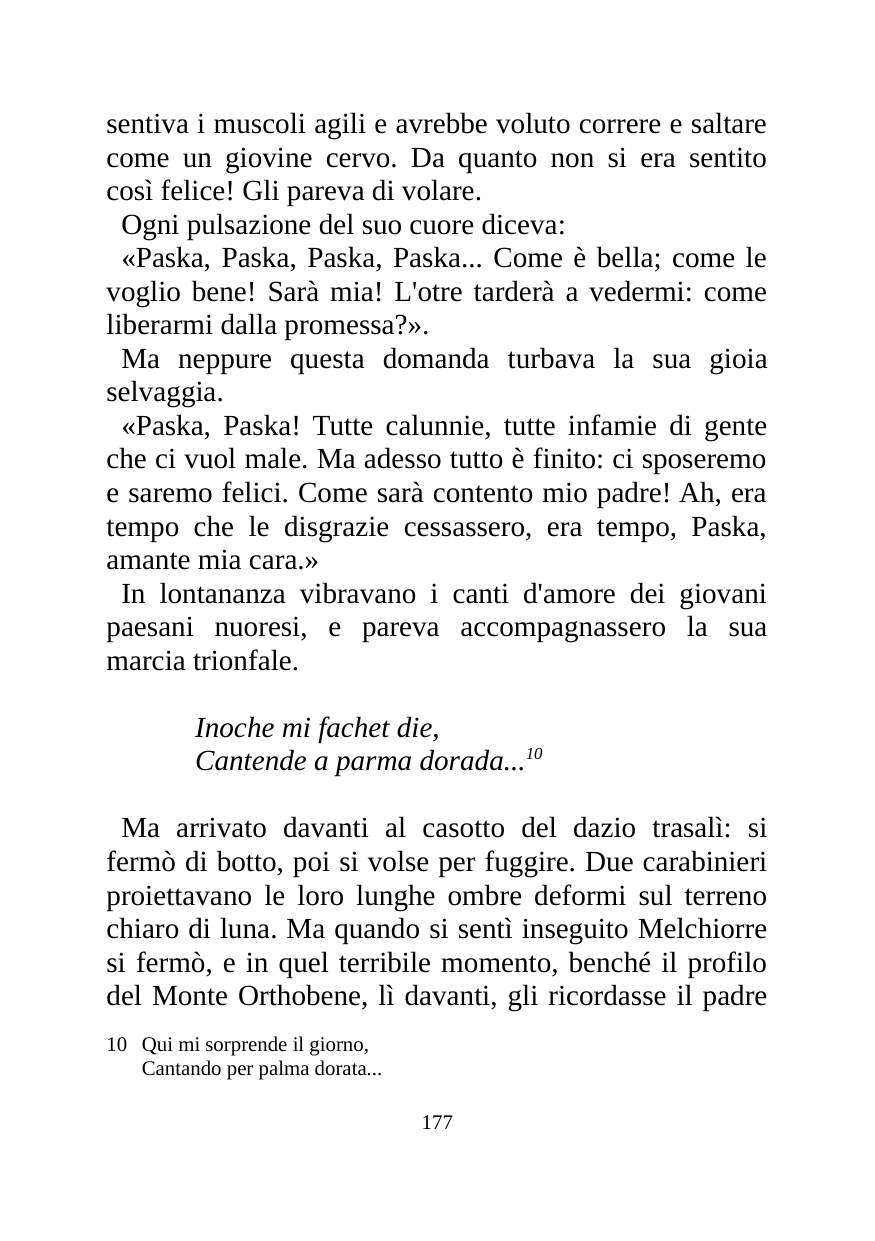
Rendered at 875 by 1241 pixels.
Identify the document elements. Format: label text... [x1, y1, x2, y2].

text Cantende a parma dorada... [180, 743, 768, 777]
text In lontananza vibravano i canti d'amore dei giovani paesani nuoresi, e pareva accompagnassero la sua marcia trionfale. [106, 576, 768, 676]
text «Paska, Paska! Tutte calunnie, tutte infamie di gente che ci vuol male. Ma adesso tutto è finito: ci sposeremo e saremo felici. Come sarà contento mio padre! Ah, era tempo che le disgrazie cessassero, era tempo, Paska, amante mia cara.» [106, 408, 768, 576]
text Ma arrivato davanti al casotto del dazio trasalì: si fermò di botto, poi si volse per fuggire. Due carabinieri proiettavano le loro lunghe ombre deformi sul terreno chiaro di luna. Ma quando si sentì inseguito Melchiorre si fermò, e in quel terribile momento, benché il profilo del Monte Orthobene, lì davanti, gli ricordasse il padre [106, 811, 768, 1012]
text Ogni pulsazione del suo cuore diceva: [106, 207, 768, 240]
text Ma neppure questa domanda turbava la sua gioia selvaggia. [106, 341, 768, 408]
text Qui mi sorprende il giorno, [106, 1032, 768, 1056]
text sentiva i muscoli agili e avrebbe voluto correre e saltare come un giovine cervo. Da quanto non si era sentito così felice! Gli pareva di volare. [106, 106, 768, 207]
text «Paska, Paska, Paska, Paska... Come è bella; come le voglio bene! Sarà mia! L'otre tarderà a vedermi: come liberarmi dalla promessa?». [106, 240, 768, 341]
text Cantando per palma dorata... [142, 1056, 768, 1080]
text Inoche mi fachet die, [180, 710, 768, 743]
